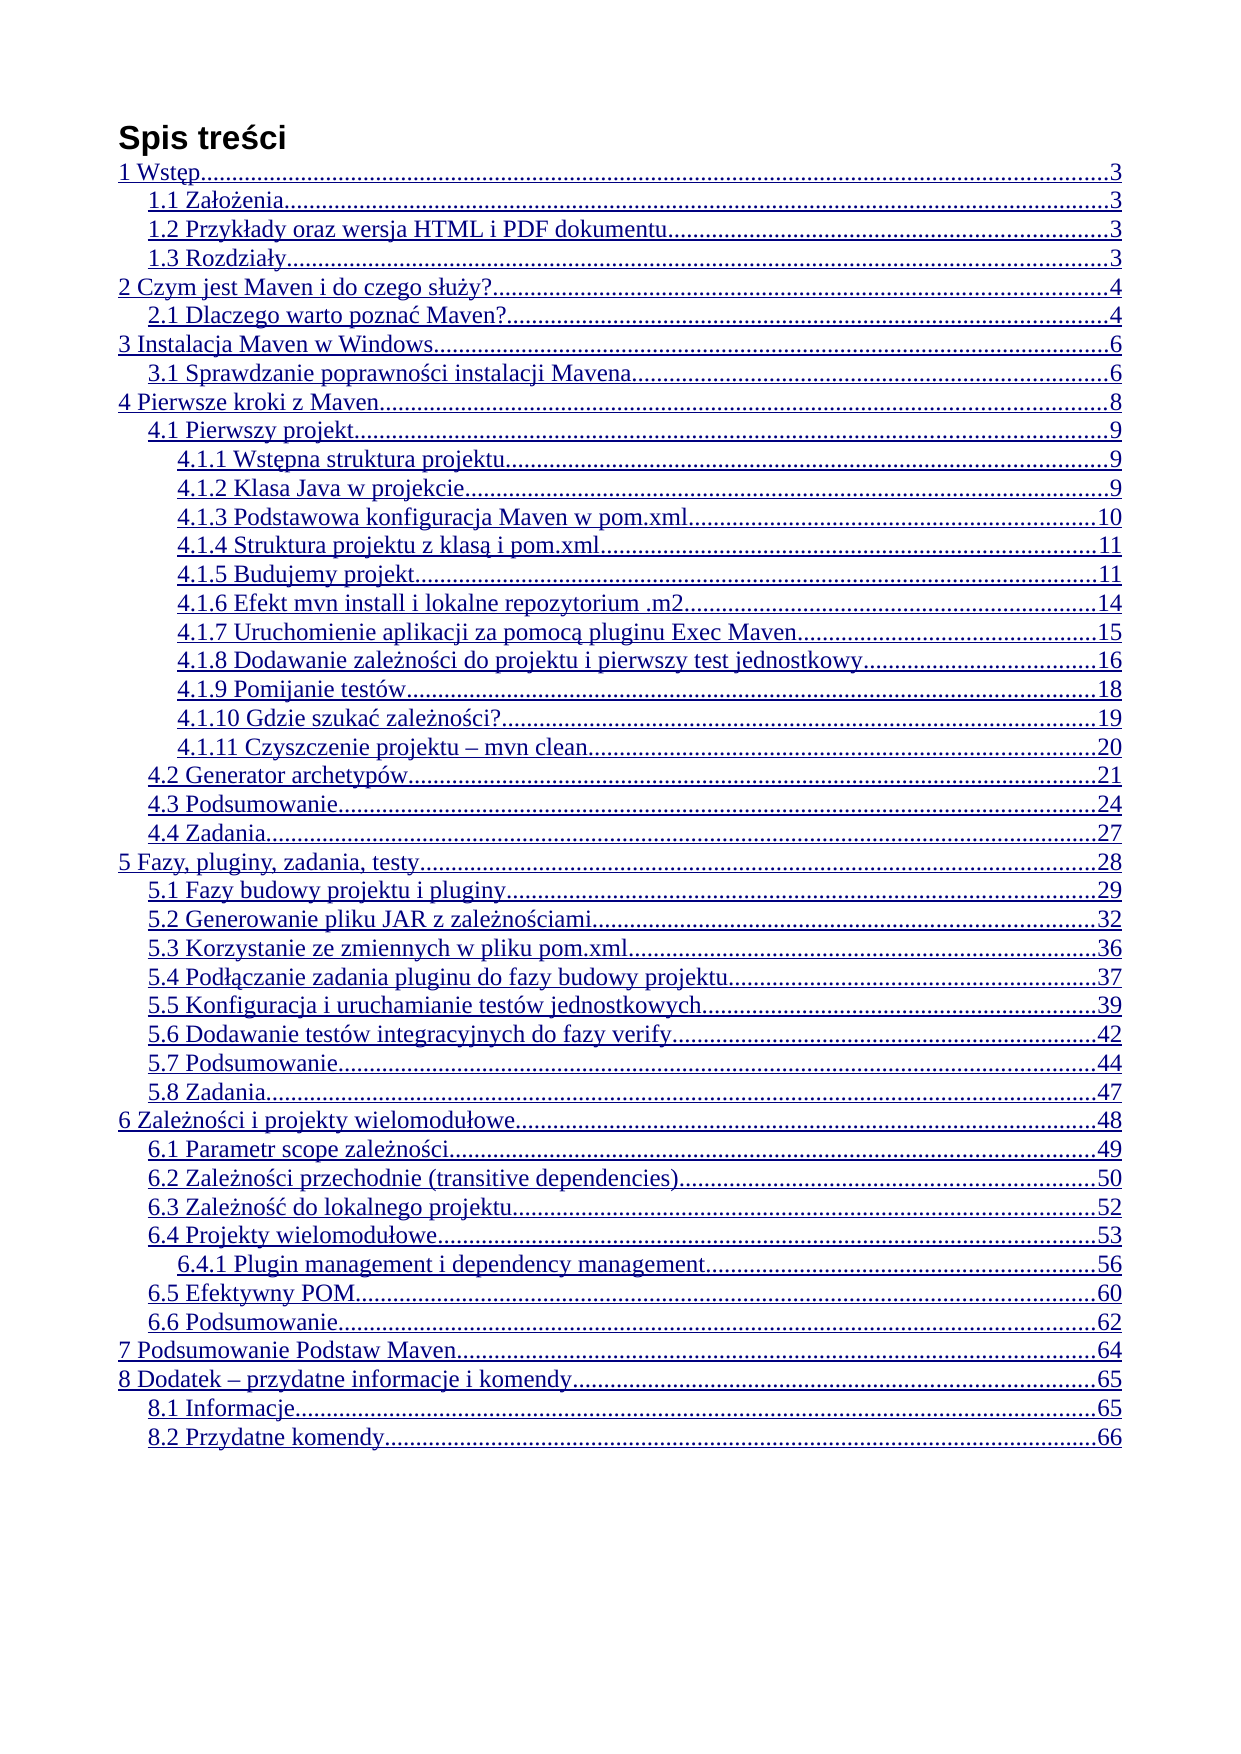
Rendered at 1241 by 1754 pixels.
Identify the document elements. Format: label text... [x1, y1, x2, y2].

subtitle Spis treści [118, 118, 1122, 157]
text 8.1 Informacje 65 [148, 1393, 1122, 1418]
text 1.3 Rozdziały 3 [148, 243, 1122, 268]
text 6.5 Efektywny POM 60 [148, 1278, 1122, 1303]
text 3.1 Sprawdzanie poprawności instalacji Mavena 6 [148, 358, 1122, 383]
text 4.1.10 Gdzie szukać zależności? 19 [177, 703, 1122, 728]
text 4.1.2 Klasa Java w projekcie 9 [177, 473, 1122, 498]
text 5.2 Generowanie pliku JAR z zależnościami 32 [148, 904, 1122, 929]
text 4 Pierwsze kroki z Maven 8 [118, 387, 1122, 412]
text 6 Zależności i projekty wielomodułowe 48 [118, 1105, 1122, 1130]
text 5 Fazy, pluginy, zadania, testy 28 [118, 847, 1122, 872]
text 4.1.11 Czyszczenie projektu – mvn clean 20 [177, 732, 1122, 757]
text 5.6 Dodawanie testów integracyjnych do fazy verify 42 [148, 1019, 1122, 1044]
text 6.6 Podsumowanie 62 [148, 1307, 1122, 1332]
text 6.3 Zależność do lokalnego projektu 52 [148, 1192, 1122, 1217]
text 4.2 Generator archetypów 21 [148, 760, 1122, 785]
text 8.2 Przydatne komendy 66 [148, 1422, 1122, 1447]
text 4.1.1 Wstępna struktura projektu 9 [177, 444, 1122, 469]
text 5.5 Konfiguracja i uruchamianie testów jednostkowych 39 [148, 990, 1122, 1015]
text 4.4 Zadania 27 [148, 818, 1122, 843]
text 5.4 Podłączanie zadania pluginu do fazy budowy projektu 37 [148, 962, 1122, 987]
text 4.1.4 Struktura projektu z klasą i pom.xml 11 [177, 530, 1122, 555]
text 6.4 Projekty wielomodułowe 53 [148, 1220, 1122, 1245]
text 1 Wstęp 3 [118, 157, 1122, 182]
text 5.1 Fazy budowy projektu i pluginy 29 [148, 875, 1122, 900]
text 8 Dodatek – przydatne informacje i komendy 65 [118, 1364, 1122, 1389]
text 4.3 Podsumowanie 24 [148, 789, 1122, 814]
text 1.1 Założenia 3 [148, 185, 1122, 210]
text 2.1 Dlaczego warto poznać Maven? 4 [148, 300, 1122, 325]
text 4.1 Pierwszy projekt 9 [148, 415, 1122, 440]
text 6.4.1 Plugin management i dependency management 56 [177, 1249, 1122, 1274]
text 2 Czym jest Maven i do czego służy? 4 [118, 272, 1122, 297]
text 4.1.8 Dodawanie zależności do projektu i pierwszy test jednostkowy 16 [177, 645, 1122, 670]
text 4.1.7 Uruchomienie aplikacji za pomocą pluginu Exec Maven 15 [177, 617, 1122, 642]
text 5.3 Korzystanie ze zmiennych w pliku pom.xml 36 [148, 933, 1122, 958]
text 5.7 Podsumowanie 44 [148, 1048, 1122, 1073]
text 3 Instalacja Maven w Windows 6 [118, 329, 1122, 354]
text 5.8 Zadania 47 [148, 1077, 1122, 1102]
text 6.1 Parametr scope zależności 49 [148, 1134, 1122, 1159]
text 4.1.5 Budujemy projekt 11 [177, 559, 1122, 584]
text 4.1.9 Pomijanie testów 18 [177, 674, 1122, 699]
text 6.2 Zależności przechodnie (transitive dependencies) 50 [148, 1163, 1122, 1188]
text 4.1.3 Podstawowa konfiguracja Maven w pom.xml 10 [177, 502, 1122, 527]
text 7 Podsumowanie Podstaw Maven 64 [118, 1335, 1122, 1360]
text 4.1.6 Efekt mvn install i lokalne repozytorium .m2 14 [177, 588, 1122, 613]
text 1.2 Przykłady oraz wersja HTML i PDF dokumentu 3 [148, 214, 1122, 239]
